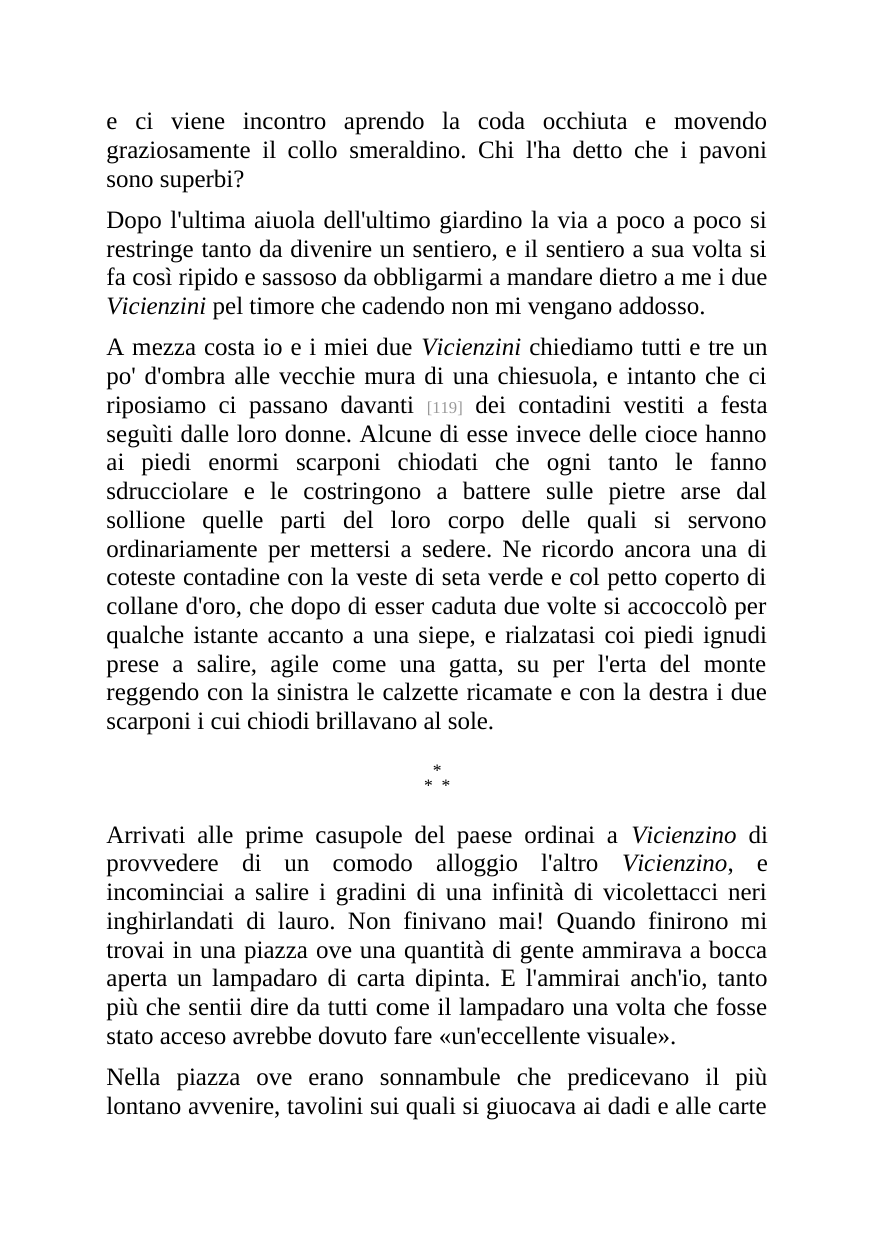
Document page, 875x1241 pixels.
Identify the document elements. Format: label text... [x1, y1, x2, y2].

text Arrivati alle prime casupole del paese ordinai a Vicienzino di provvedere di un comodo alloggio l'altro Vicienzino, e incominciai a salire i gradini di una infinità di vicolettacci neri inghirlandati di lauro. Non finivano mai! Quando finirono mi trovai in una piazza ove una quantità di gente ammirava a bocca aperta un lampadaro di carta dipinta. E l'ammirai anch'io, tanto più che sentii dire da tutti come il lampadaro una volta che fosse stato acceso avrebbe dovuto fare «un'eccellente visuale». [106, 820, 768, 1050]
text *** [106, 760, 768, 795]
text Nella piazza ove erano sonnambule che predicevano il più lontano avvenire, tavolini sui quali si giuocava ai dadi e alle carte [106, 1062, 768, 1120]
text e ci viene incontro aprendo la coda occhiuta e movendo graziosamente il collo smeraldino. Chi l'ha detto che i pavoni sono superbi? [106, 106, 768, 192]
text Dopo l'ultima aiuola dell'ultimo giardino la via a poco a poco si restringe tanto da divenire un sentiero, e il sentiero a sua volta si fa così ripido e sassoso da obbligarmi a mandare dietro a me i due Vicienzini pel timore che cadendo non mi vengano addosso. [106, 205, 768, 320]
text A mezza costa io e i miei due Vicienzini chiediamo tutti e tre un po' d'ombra alle vecchie mura di una chiesuola, e intanto che ci riposiamo ci passano davanti [119] dei contadini vestiti a festa seguìti dalle loro donne. Alcune di esse invece delle cioce hanno ai piedi enormi scarponi chiodati che ogni tanto le fanno sdrucciolare e le costringono a battere sulle pietre arse dal sollione quelle parti del loro corpo delle quali si servono ordinariamente per mettersi a sedere. Ne ricordo ancora una di coteste contadine con la veste di seta verde e col petto coperto di collane d'oro, che dopo di esser caduta due volte si accoccolò per qualche istante accanto a una siepe, e rialzatasi coi piedi ignudi prese a salire, agile come una gatta, su per l'erta del monte reggendo con la sinistra le calzette ricamate e con la destra i due scarponi i cui chiodi brillavano al sole. [106, 332, 768, 735]
